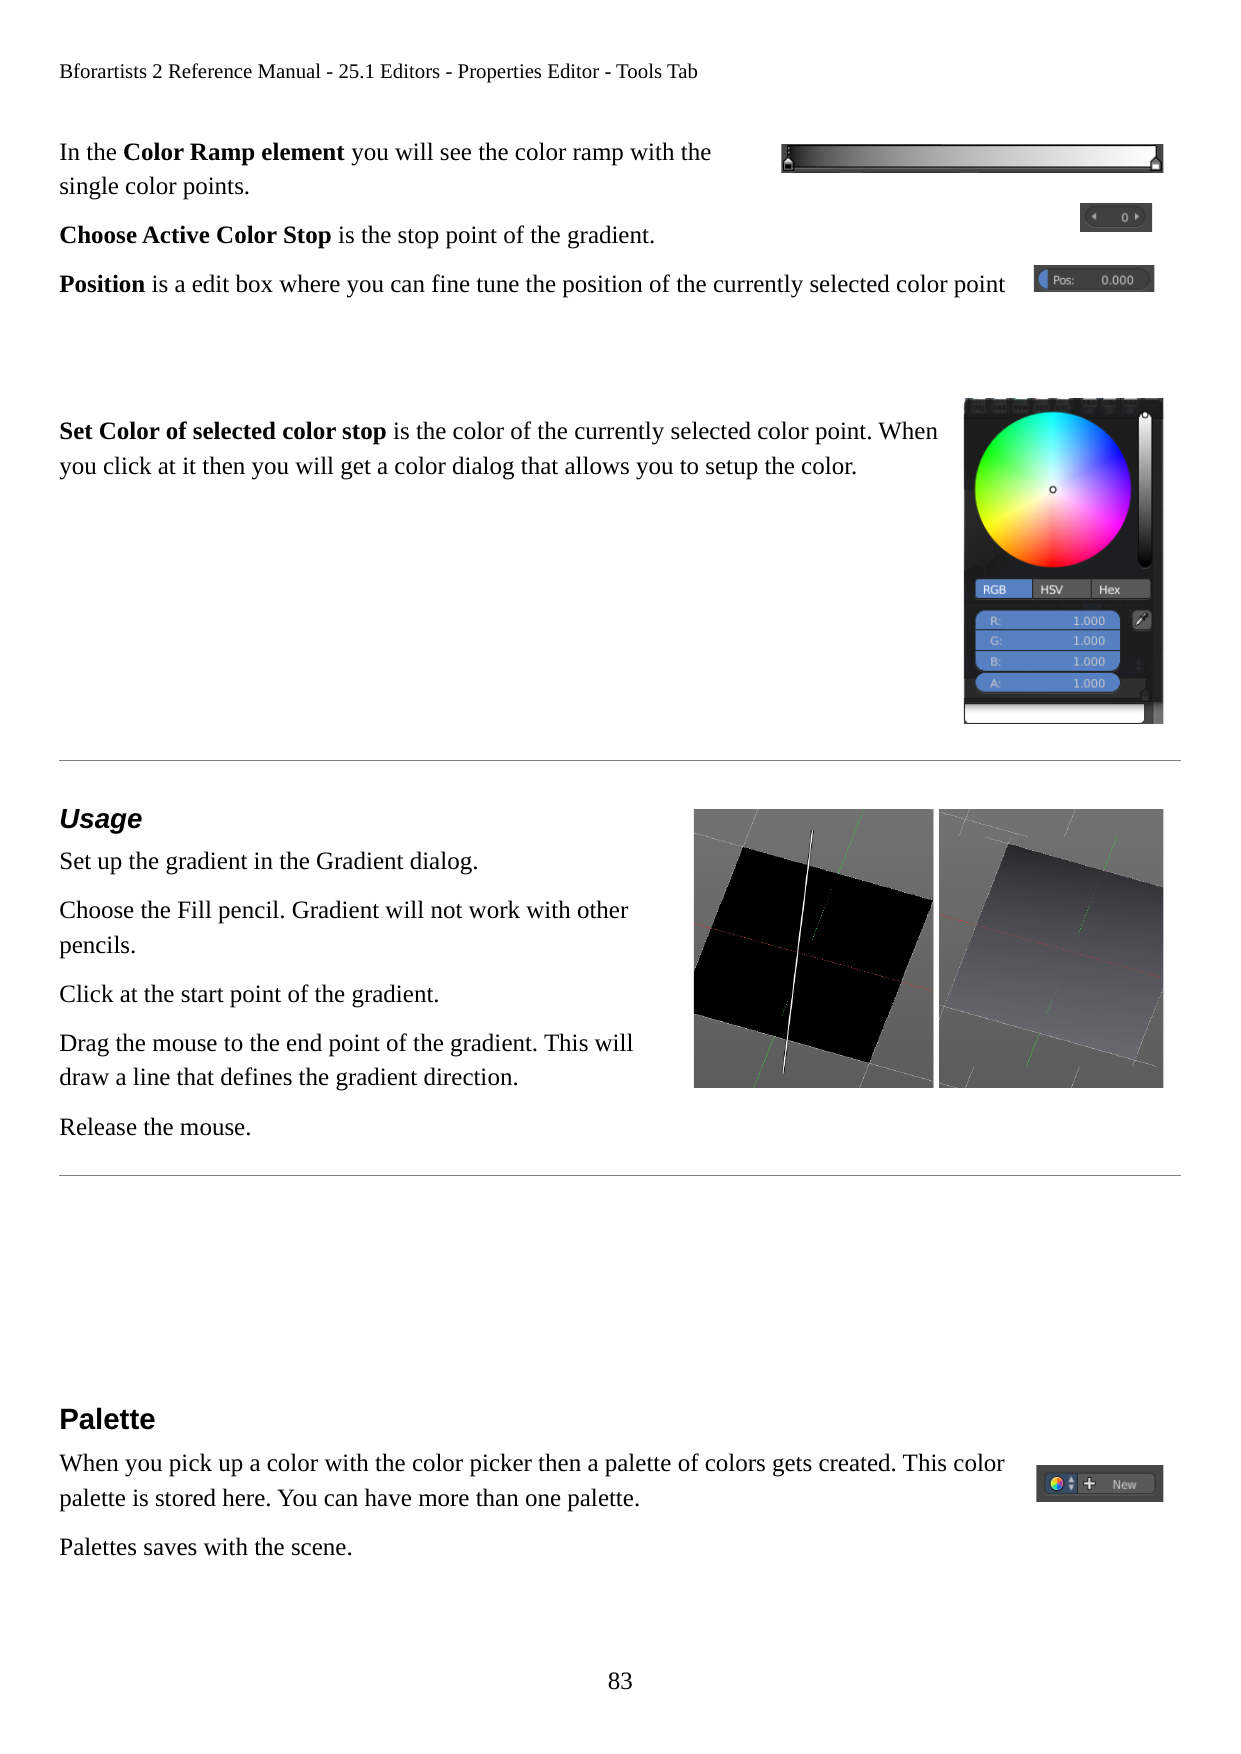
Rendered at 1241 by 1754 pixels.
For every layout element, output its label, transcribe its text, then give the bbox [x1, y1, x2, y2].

text Release the mouse. [59, 1112, 1181, 1140]
text Palettes saves with the scene. [59, 1532, 1181, 1560]
text Set Color of selected color stop is the color of the currently selected color point. When you click at it then you will get a color dialog that allows you to setup the color. [59, 416, 963, 480]
picture [1036, 1465, 1164, 1502]
picture [693, 809, 1164, 1088]
text Click at the start point of the gradient. [59, 979, 693, 1008]
text Choose the Fill pencil. Gradient will not work with other pencils. [59, 895, 693, 959]
picture [963, 398, 1164, 724]
text Set up the gradient in the Gradient dialog. [59, 846, 693, 875]
subtitle Usage [59, 802, 1181, 834]
text In the Color Ramp element you will see the color ramp with the single color points. [59, 137, 1181, 200]
subtitle Palette [59, 1402, 1181, 1436]
text Drag the mouse to the end point of the gradient. This will draw a line that defines the gradient direction. [59, 1028, 1181, 1091]
text Choose Active Color Stop is the stop point of the gradient. [59, 220, 1181, 249]
text Position is a edit box where you can fine tune the position of the currently selected color point [59, 269, 1181, 298]
picture [1080, 203, 1153, 232]
picture [1033, 265, 1155, 292]
picture [781, 144, 1164, 173]
text When you pick up a color with the color picker then a palette of colors gets created. This color palette is stored here. You can have more than one palette. [59, 1448, 1181, 1511]
